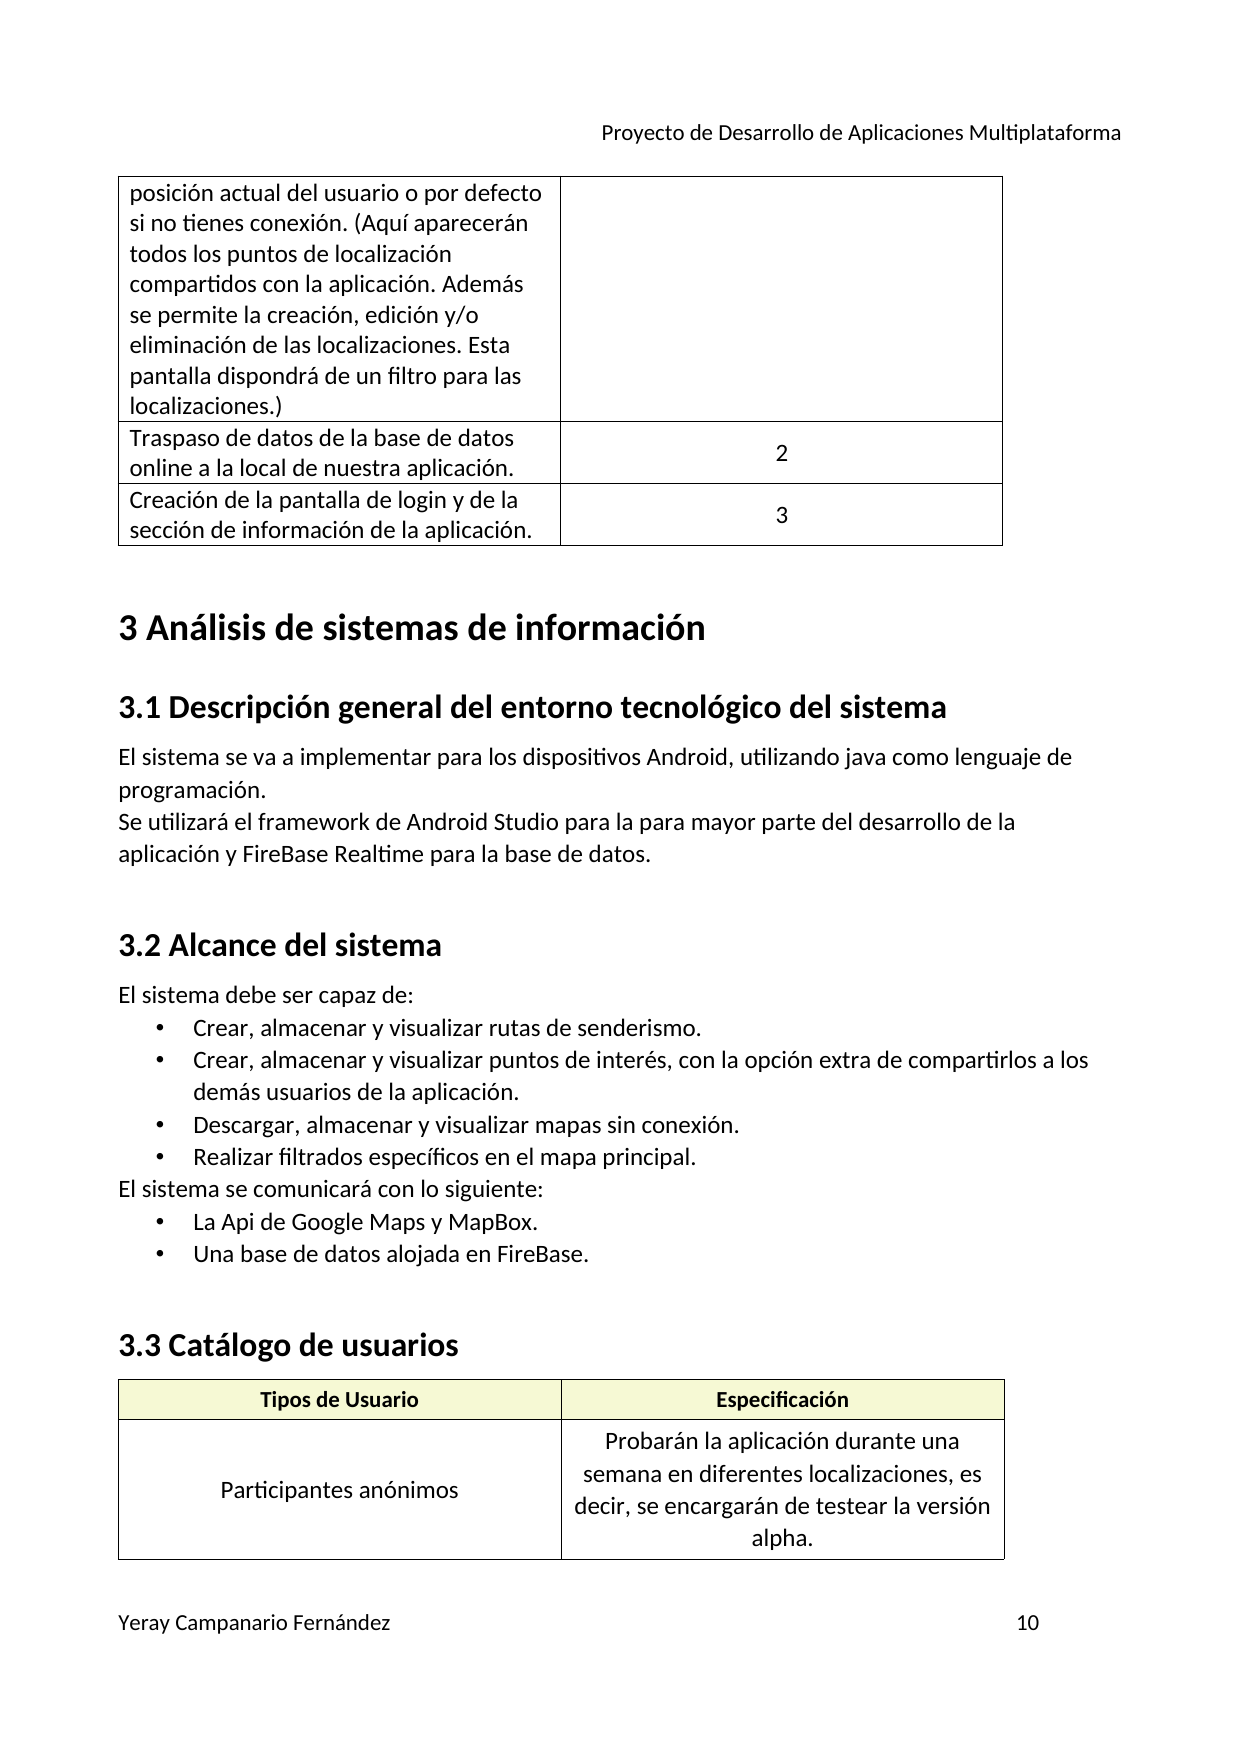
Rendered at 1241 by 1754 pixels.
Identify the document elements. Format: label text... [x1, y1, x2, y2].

table_header Tipos de Usuario [119, 1380, 561, 1419]
table_cell posición actual del usuario o por defecto si no tienes conexión. (Aquí aparecerán todos los puntos de localización compartidos con la aplicación. Además se permite la creación, edición y/o eliminación de las localizaciones. Esta pantalla dispondrá de un filtro para las localizaciones.) [119, 177, 560, 421]
table_cell Traspaso de datos de la base de datos online a la local de nuestra aplicación. [119, 422, 560, 483]
table_cell 2 [561, 422, 1002, 483]
list Una base de datos alojada en FireBase. [156, 1238, 1122, 1268]
table_cell Creación de la pantalla de login y de la sección de información de la aplicación. [119, 484, 560, 545]
subtitle 3 Análisis de sistemas de información [118, 603, 1122, 649]
table_cell Probarán la aplicación durante una semana en diferentes localizaciones, es decir, se encargarán de testear la versión alpha. [562, 1420, 1004, 1558]
text El sistema se va a implementar para los dispositivos Android, utilizando java como lenguaje de programación. [118, 741, 1122, 804]
subtitle 3.3 Catálogo de usuarios [118, 1323, 1122, 1364]
table_cell [561, 177, 1002, 421]
list Crear, almacenar y visualizar rutas de senderismo. [156, 1012, 1122, 1042]
list Descargar, almacenar y visualizar mapas sin conexión. [156, 1109, 1122, 1139]
text El sistema se comunicará con lo siguiente: [118, 1173, 1122, 1204]
list Crear, almacenar y visualizar puntos de interés, con la opción extra de compartirlos a los demás usuarios de la aplicación. [156, 1044, 1122, 1107]
table_header Especificación [562, 1380, 1004, 1419]
list La Api de Google Maps y MapBox. [156, 1206, 1122, 1236]
list Realizar filtrados específicos en el mapa principal. [156, 1141, 1122, 1172]
table_cell 3 [561, 484, 1002, 545]
subtitle 3.1 Descripción general del entorno tecnológico del sistema [118, 686, 1122, 727]
table_cell Participantes anónimos [119, 1420, 561, 1558]
subtitle 3.2 Alcance del sistema [118, 924, 1122, 965]
text Se utilizará el framework de Android Studio para la para mayor parte del desarrollo de la aplicación y FireBase Realtime para la base de datos. [118, 806, 1122, 869]
text El sistema debe ser capaz de: [118, 979, 1122, 1010]
